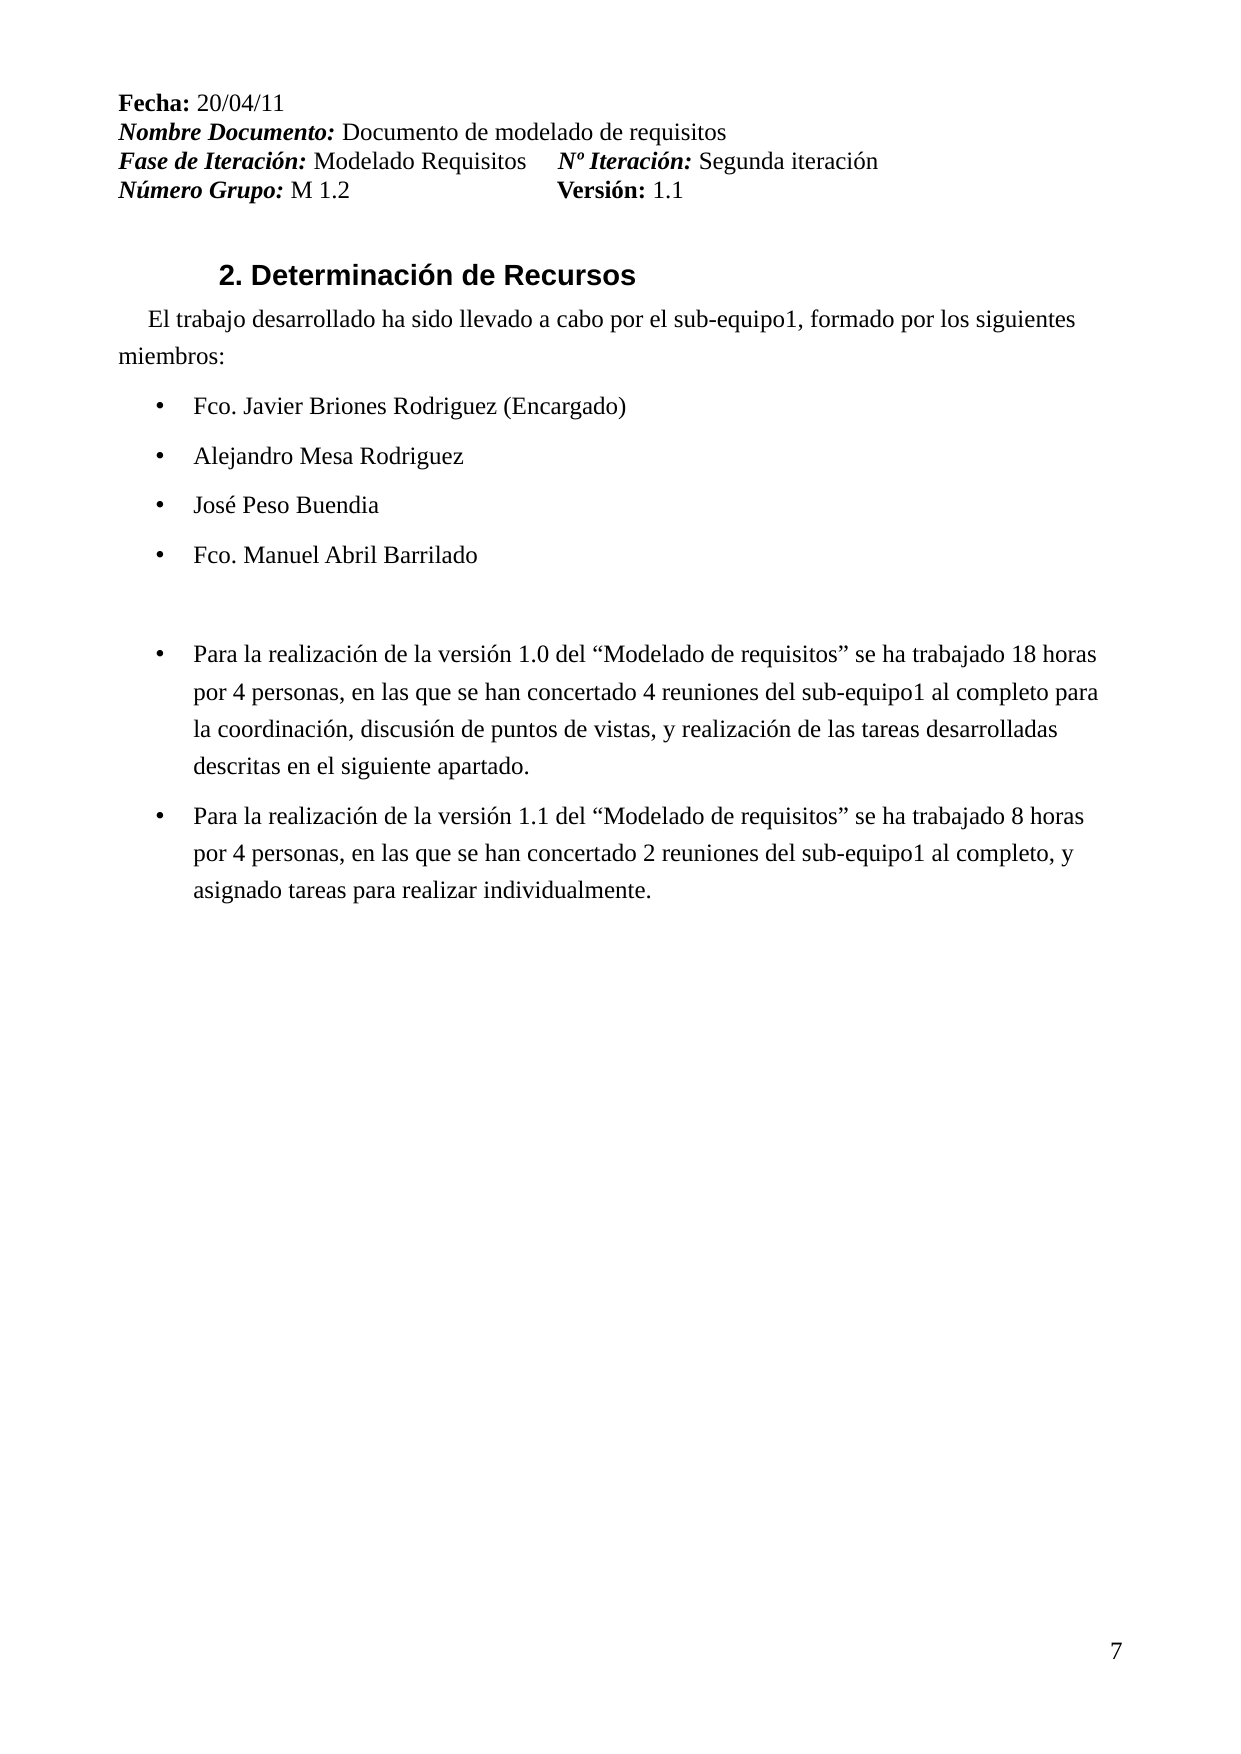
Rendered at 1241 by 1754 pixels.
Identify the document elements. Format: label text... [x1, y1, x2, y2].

list Fco. Javier Briones Rodriguez (Encargado) [156, 391, 1122, 420]
list Alejandro Mesa Rodriguez [156, 441, 1122, 469]
subtitle 2. Determinación de Recursos [163, 258, 1122, 292]
list Para la realización de la versión 1.0 del “Modelado de requisitos” se ha trabajado 18 horas por 4 personas, en las que se han concertado 4 reuniones del sub-equipo1 al completo para la coordinación, discusión de puntos de vistas, y realización de las tareas desarrolladas descritas en el siguiente apartado. [156, 639, 1122, 780]
list Fco. Manuel Abril Barrilado [156, 540, 1122, 569]
list José Peso Buendia [156, 490, 1122, 519]
list Para la realización de la versión 1.1 del “Modelado de requisitos” se ha trabajado 8 horas por 4 personas, en las que se han concertado 2 reuniones del sub-equipo1 al completo, y asignado tareas para realizar individualmente. [156, 801, 1122, 904]
text El trabajo desarrollado ha sido llevado a cabo por el sub-equipo1, formado por los siguientes miembros: [118, 304, 1122, 370]
